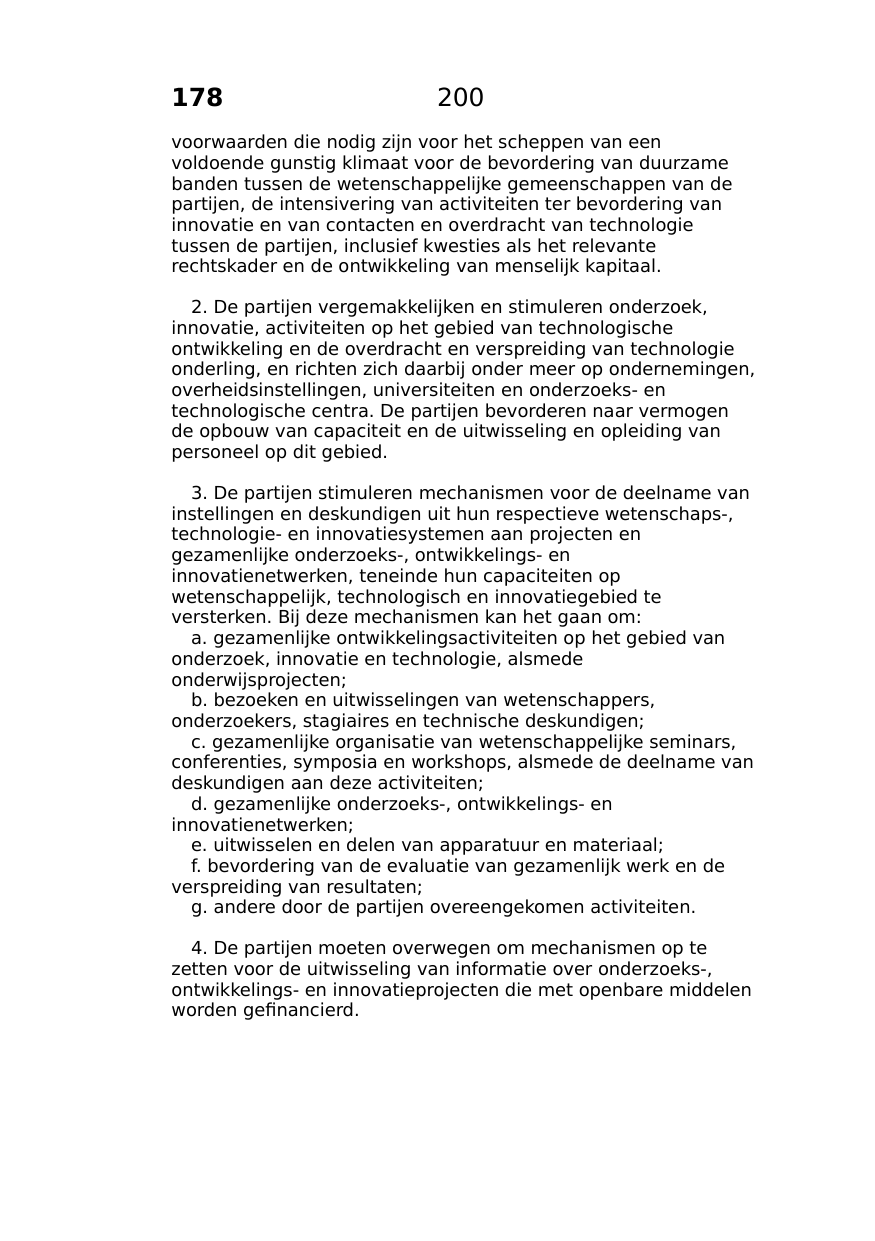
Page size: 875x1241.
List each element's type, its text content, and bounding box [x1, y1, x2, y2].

text g. andere door de partijen overeengekomen activiteiten. [171, 897, 756, 918]
text 4. De partijen moeten overwegen om mechanismen op te zetten voor de uitwisseling van informatie over onderzoeks-, ontwikkelings- en innovatieprojecten die met openbare middelen worden gefinancierd. [171, 938, 756, 1021]
text 3. De partijen stimuleren mechanismen voor de deelname van instellingen en deskundigen uit hun respectieve wetenschaps-, technologie- en innovatiesystemen aan projecten en gezamenlijke onderzoeks-, ontwikkelings- en innovatienetwerken, teneinde hun capaciteiten op wetenschappelijk, technologisch en innovatiegebied te versterken. Bij deze mechanismen kan het gaan om: [171, 483, 756, 628]
text d. gezamenlijke onderzoeks-, ontwikkelings- en innovatienetwerken; [171, 794, 756, 835]
text 2. De partijen vergemakkelijken en stimuleren onderzoek, innovatie, activiteiten op het gebied van technologische ontwikkeling en de overdracht en verspreiding van technologie onderling, en richten zich daarbij onder meer op ondernemingen, overheidsinstellingen, universiteiten en onderzoeks- en technologische centra. De partijen bevorderen naar vermogen de opbouw van capaciteit en de uitwisseling en opleiding van personeel op dit gebied. [171, 297, 756, 463]
text a. gezamenlijke ontwikkelingsactiviteiten op het gebied van onderzoek, innovatie en technologie, alsmede onderwijsprojecten; [171, 628, 756, 690]
text b. bezoeken en uitwisselingen van wetenschappers, onderzoekers, stagiaires en technische deskundigen; [171, 690, 756, 732]
text voorwaarden die nodig zijn voor het scheppen van een voldoende gunstig klimaat voor de bevordering van duurzame banden tussen de wetenschappelijke gemeenschappen van de partijen, de intensivering van activiteiten ter bevordering van innovatie en van contacten en overdracht van technologie tussen de partijen, inclusief kwesties als het relevante rechtskader en de ontwikkeling van menselijk kapitaal. [171, 132, 756, 277]
text c. gezamenlijke organisatie van wetenschappelijke seminars, conferenties, symposia en workshops, alsmede de deelname van deskundigen aan deze activiteiten; [171, 732, 756, 794]
text f. bevordering van de evaluatie van gezamenlijk werk en de verspreiding van resultaten; [171, 856, 756, 897]
text e. uitwisselen en delen van apparatuur en materiaal; [171, 835, 756, 856]
